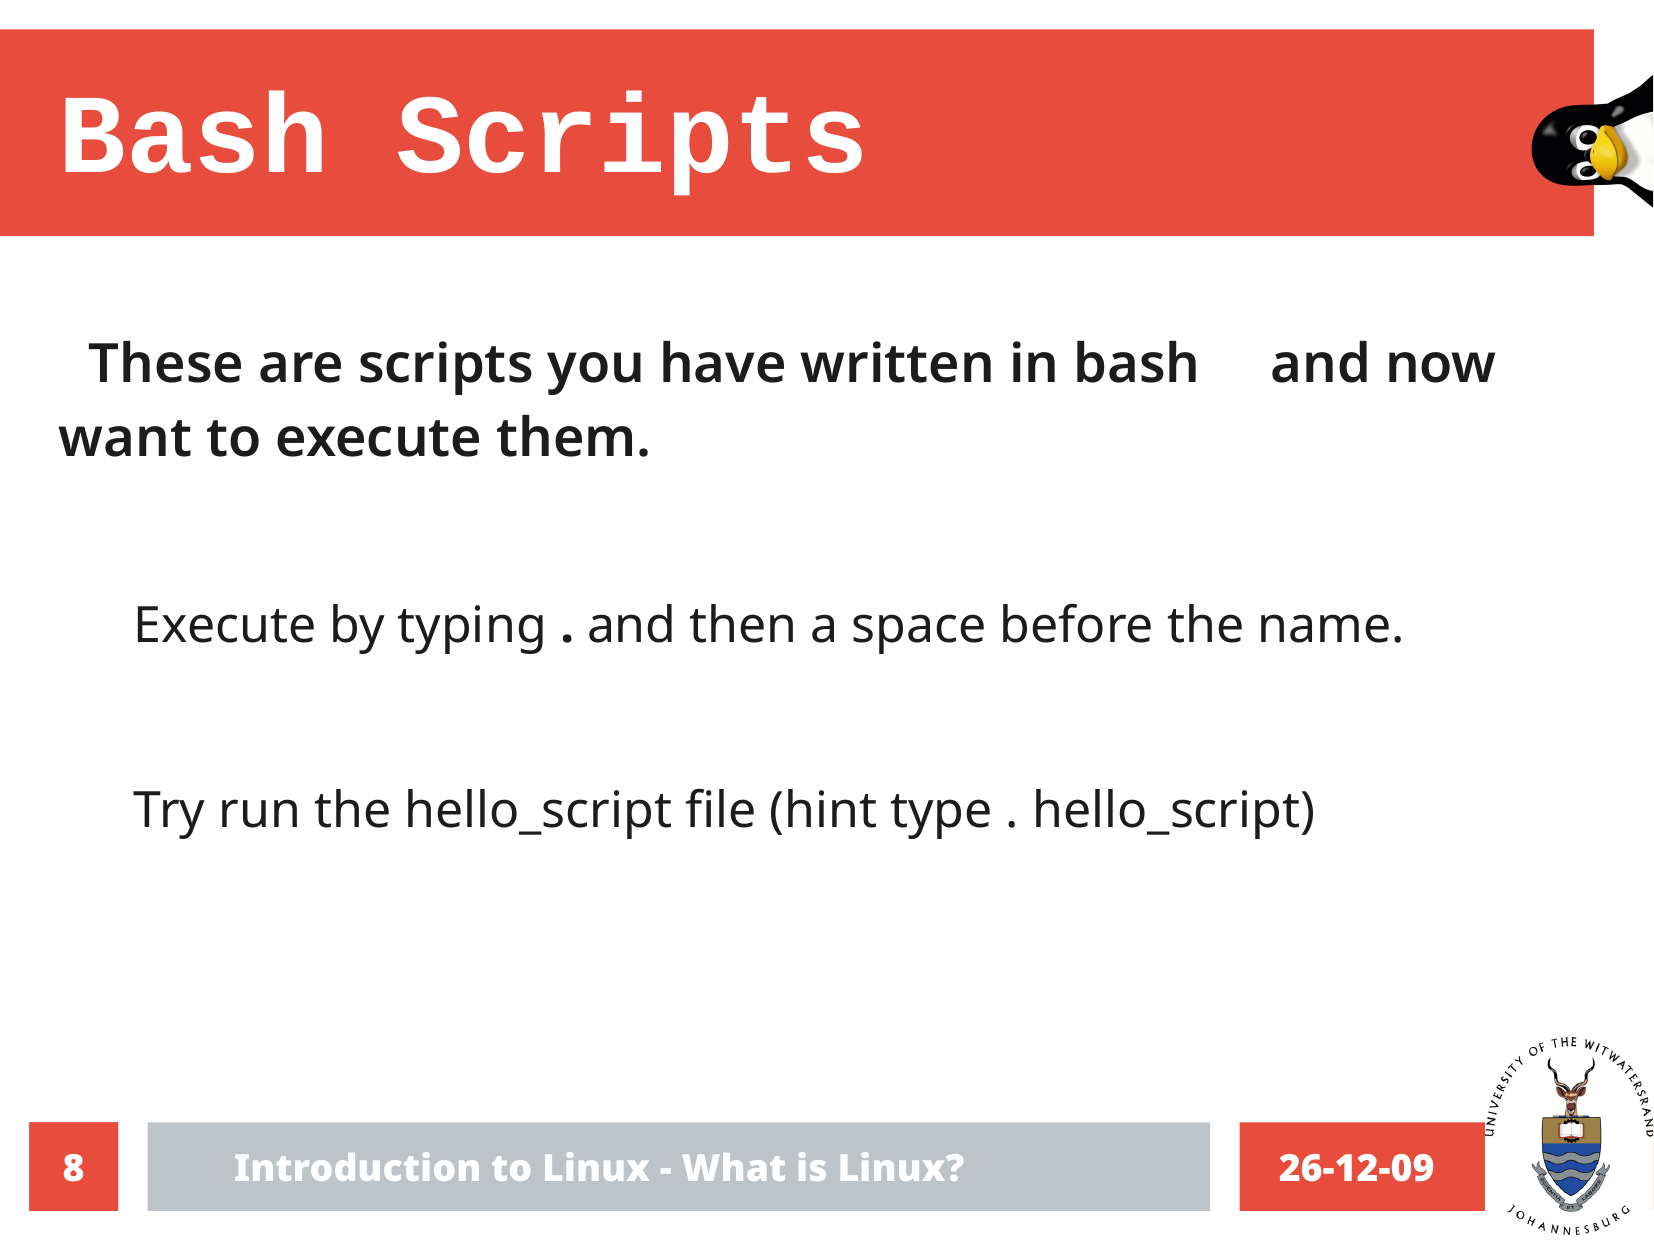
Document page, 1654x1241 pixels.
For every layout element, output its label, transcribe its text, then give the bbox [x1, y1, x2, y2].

list These are scripts you have written in bash and now want to execute them. Execute by typing . and then a space before the name. Try run the hello_script file (hint type . hello_script) [58, 324, 1565, 1093]
picture [1485, 1037, 1654, 1235]
picture [1514, 23, 1654, 276]
title Bash Scripts [58, 59, 1594, 207]
